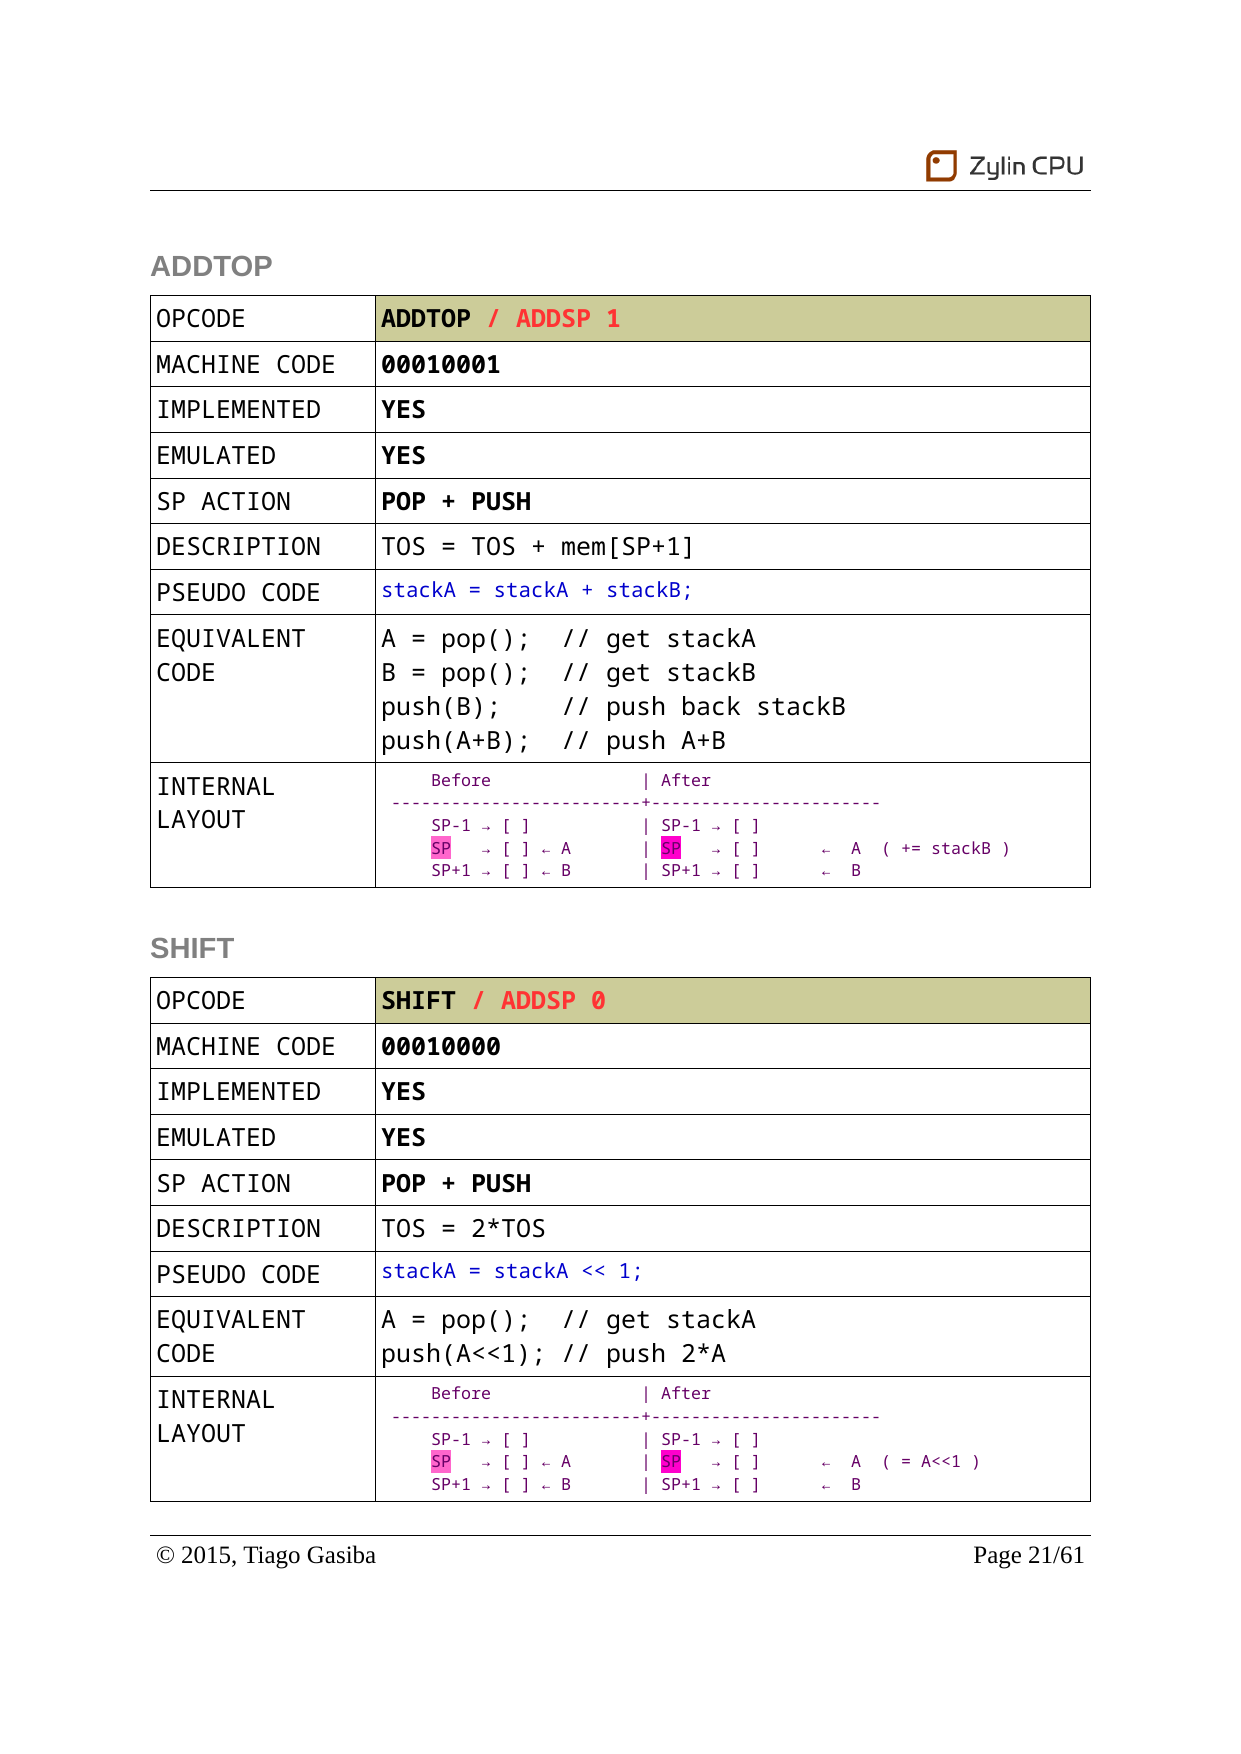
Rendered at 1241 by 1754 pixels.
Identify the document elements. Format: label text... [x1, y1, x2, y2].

table_cell Before | After -------------------------+----------------------- SP-1 → [ ] | SP-1 → [ ] SP → [ ] ← A | SP → [ ] ← A ( = A<<1 ) SP+1 → [ ] ← B | SP+1 → [ ] ← B [376, 1377, 1090, 1501]
table_cell POP + PUSH [376, 479, 1090, 523]
table_cell EMULATED [151, 1115, 375, 1159]
subtitle ADDTOP [150, 249, 1091, 283]
table_cell A = pop(); // get stackA B = pop(); // get stackB push(B); // push back stackB push(A+B); // push A+B [376, 615, 1090, 762]
table_cell EQUIVALENT CODE [151, 1297, 375, 1376]
table_cell 00010000 [376, 1024, 1090, 1068]
table_cell stackA = stackA + stackB; [376, 570, 1090, 614]
table_cell DESCRIPTION [151, 1206, 375, 1251]
table_cell PSEUDO CODE [151, 1252, 375, 1296]
table_cell TOS = TOS + mem[SP+1] [376, 524, 1090, 569]
table_cell DESCRIPTION [151, 524, 375, 569]
table_cell SP ACTION [151, 479, 375, 523]
table_cell YES [376, 387, 1090, 432]
table_header OPCODE [151, 978, 375, 1023]
table_cell IMPLEMENTED [151, 1069, 375, 1114]
table_cell YES [376, 1115, 1090, 1159]
table_cell YES [376, 1069, 1090, 1114]
table_cell PSEUDO CODE [151, 570, 375, 614]
table_cell MACHINE CODE [151, 342, 375, 386]
table_header OPCODE [151, 296, 375, 341]
table_cell A = pop(); // get stackA push(A<<1); // push 2*A [376, 1297, 1090, 1376]
table_cell 00010001 [376, 342, 1090, 386]
picture [922, 148, 1151, 185]
table_cell MACHINE CODE [151, 1024, 375, 1068]
table_cell TOS = 2*TOS [376, 1206, 1090, 1251]
table_cell YES [376, 433, 1090, 478]
table_cell POP + PUSH [376, 1160, 1090, 1205]
table_header SHIFT / ADDSP 0 [376, 978, 1090, 1023]
table_cell IMPLEMENTED [151, 387, 375, 432]
table_header ADDTOP / ADDSP 1 [376, 296, 1090, 341]
table_cell SP ACTION [151, 1160, 375, 1205]
table_cell EMULATED [151, 433, 375, 478]
table_cell INTERNAL LAYOUT [151, 763, 375, 887]
table_cell Before | After -------------------------+----------------------- SP-1 → [ ] | SP-1 → [ ] SP → [ ] ← A | SP → [ ] ← A ( += stackB ) SP+1 → [ ] ← B | SP+1 → [ ] ← B [376, 763, 1090, 887]
table_cell stackA = stackA << 1; [376, 1252, 1090, 1296]
table_cell INTERNAL LAYOUT [151, 1377, 375, 1501]
table_cell EQUIVALENT CODE [151, 615, 375, 762]
subtitle SHIFT [150, 931, 1091, 964]
